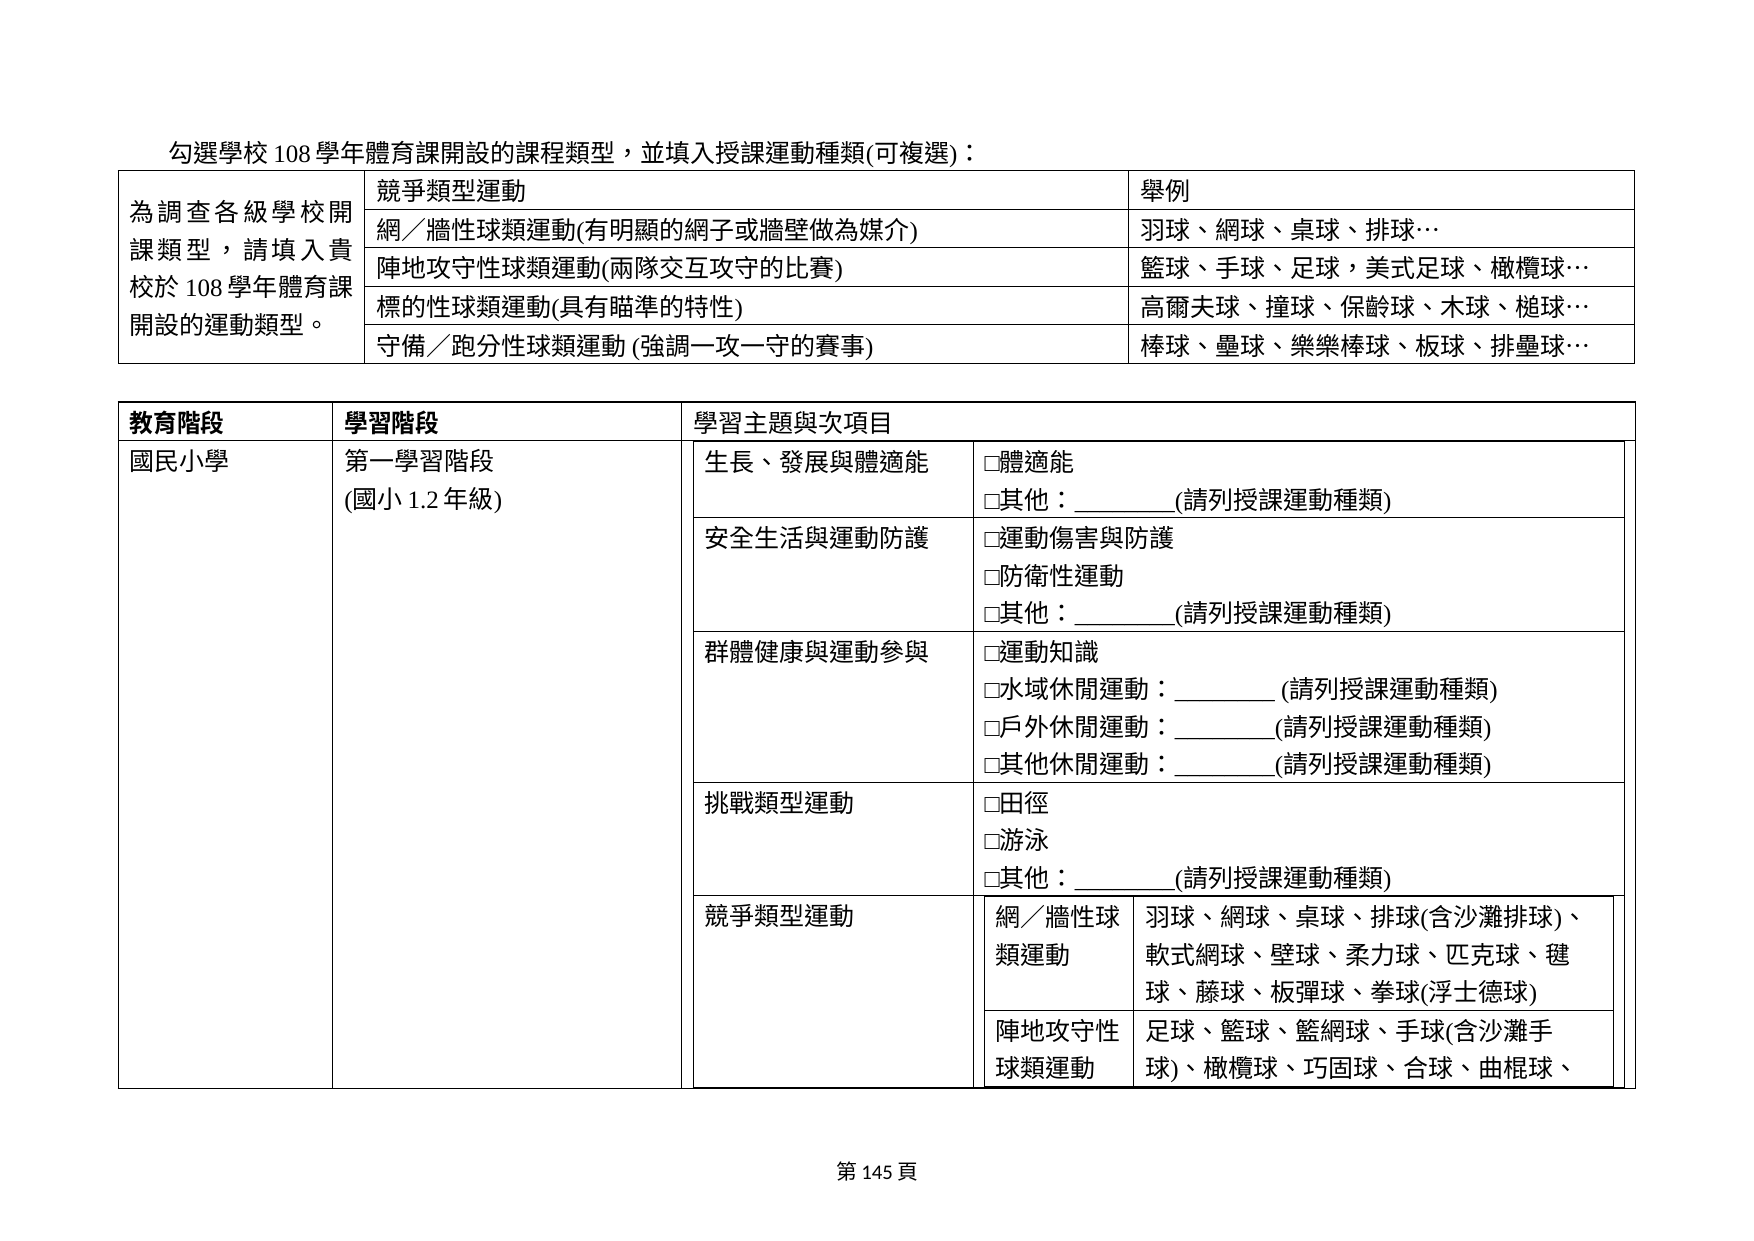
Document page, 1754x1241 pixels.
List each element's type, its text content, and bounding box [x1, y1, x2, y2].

table_cell [682, 441, 693, 1088]
table_header 學習階段 [333, 403, 681, 440]
table_cell 挑戰類型運動 [694, 783, 973, 895]
table_cell [974, 896, 984, 1087]
table_cell 網∕牆性球類運動(有明顯的網子或牆壁做為媒介) [365, 210, 1128, 247]
table_cell 籃球、手球、足球，美式足球、橄欖球… [1129, 248, 1634, 286]
table_cell [1625, 441, 1635, 1088]
table_cell 羽球、網球、桌球、排球… [1129, 210, 1634, 247]
table_cell □運動傷害與防護 □防衛性運動 □其他：________(請列授課運動種類) [974, 518, 1624, 631]
table_cell 群體健康與運動參與 [694, 632, 973, 782]
table_cell 標的性球類運動(具有瞄準的特性) [365, 287, 1128, 324]
table_cell 競爭類型運動 [694, 896, 973, 1087]
table_cell 第一學習階段 (國小1.2年級) [333, 441, 681, 1088]
table_header 競爭類型運動 [365, 171, 1128, 209]
table_header 學習主題與次項目 [682, 403, 1635, 440]
table_cell □運動知識 □水域休閒運動：________ (請列授課運動種類) □戶外休閒運動：________(請列授課運動種類) □其他休閒運動：________(請列授課運動種類) [974, 632, 1624, 782]
table_header 羽球、網球、桌球、排球(含沙灘排球)、軟式網球、壁球、柔力球、匹克球、毽球、藤球、板彈球、拳球(浮士德球) [1134, 897, 1613, 1010]
table_cell □田徑 □游泳 □其他：________(請列授課運動種類) [974, 783, 1624, 895]
table_header 生長、發展與體適能 [694, 442, 973, 517]
table_header 教育階段 [119, 403, 332, 440]
table_cell 安全生活與運動防護 [694, 518, 973, 631]
table_header □體適能 □其他：________(請列授課運動種類) [974, 442, 1624, 517]
table_header 網∕牆性球類運動 [985, 897, 1133, 1010]
table_cell 陣地攻守性球類運動 [985, 1011, 1133, 1086]
table_cell 國民小學 [119, 441, 332, 1088]
table_header 為調查各級學校開課類型，請填入貴校於108學年體育課開設的運動類型。 [119, 171, 364, 363]
table_cell 足球、籃球、籃網球、手球(含沙灘手球)、橄欖球、巧固球、合球、曲棍球、 [1134, 1011, 1613, 1086]
table_cell 守備∕跑分性球類運動 (強調一攻一守的賽事) [365, 325, 1128, 363]
list 勾選學校108學年體育課開設的課程類型，並填入授課運動種類(可複選)： [118, 133, 1636, 170]
table_cell [1614, 896, 1624, 1087]
table_cell 陣地攻守性球類運動(兩隊交互攻守的比賽) [365, 248, 1128, 286]
table_cell 棒球、壘球、樂樂棒球、板球、排壘球… [1129, 325, 1634, 363]
table_cell 高爾夫球、撞球、保齡球、木球、槌球… [1129, 287, 1634, 324]
table_header 舉例 [1129, 171, 1634, 209]
